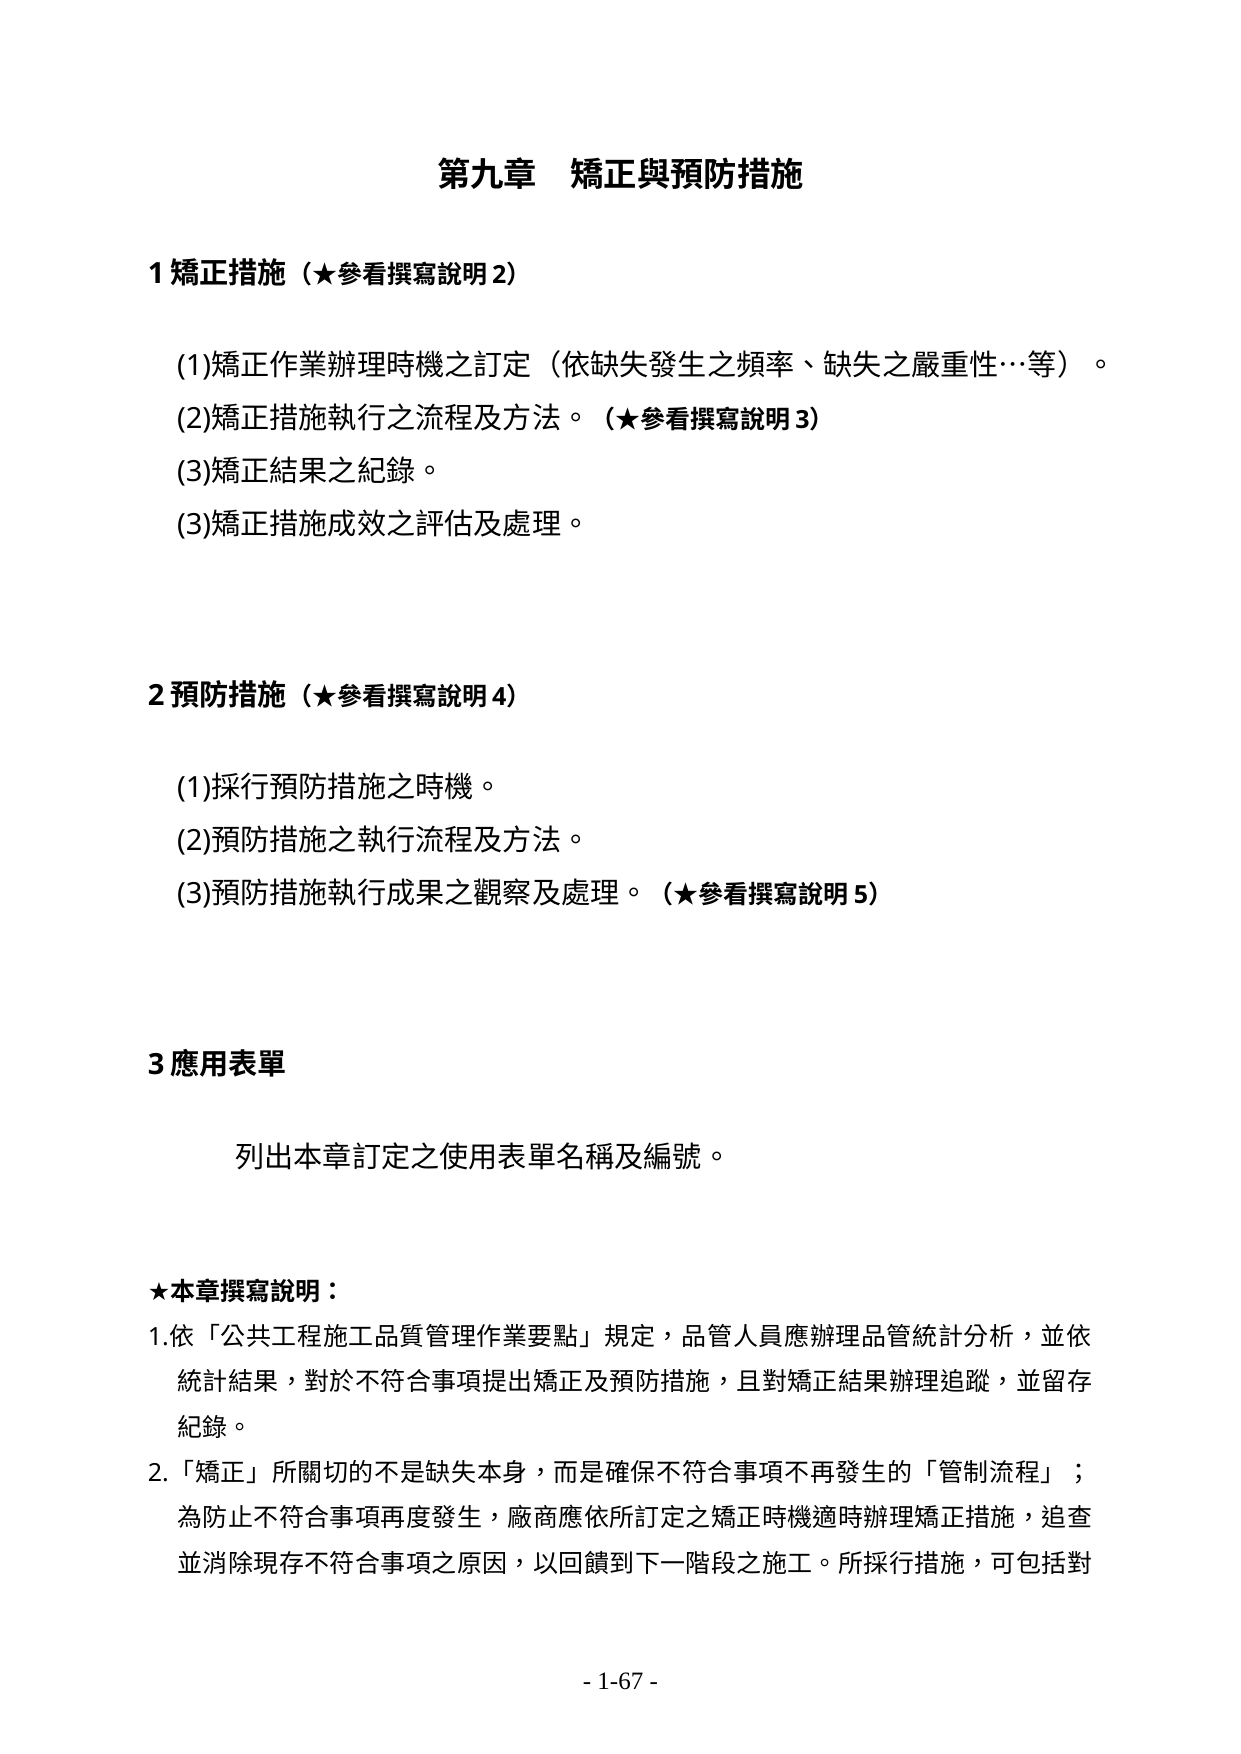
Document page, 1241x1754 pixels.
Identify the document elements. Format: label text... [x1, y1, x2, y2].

text (1)矯正作業辦理時機之訂定（依缺失發生之頻率、缺失之嚴重性…等）。 [177, 342, 1092, 384]
text 列出本章訂定之使用表單名稱及編號。 [177, 1133, 1092, 1176]
text (1)採行預防措施之時機。 [177, 764, 1092, 806]
subtitle 3應用表單 [148, 1041, 1092, 1083]
text 1.依「公共工程施工品質管理作業要點」規定，品管人員應辦理品管統計分析，並依統計結果，對於不符合事項提出矯正及預防措施，且對矯正結果辦理追蹤，並留存紀錄。 [148, 1316, 1092, 1443]
text (3)預防措施執行成果之觀察及處理。（★參看撰寫說明5） [177, 870, 1092, 912]
subtitle 1矯正措施（★參看撰寫說明2） [148, 249, 1092, 292]
text (3)矯正結果之紀錄。 [177, 448, 1092, 490]
subtitle 2預防措施（★參看撰寫說明4） [148, 671, 1092, 714]
subtitle 第九章 矯正與預防措施 [148, 148, 1092, 196]
text (3)矯正措施成效之評估及處理。 [177, 501, 1092, 543]
text (2)矯正措施執行之流程及方法。（★參看撰寫說明3） [177, 395, 1092, 437]
text ★本章撰寫說明： [148, 1271, 1092, 1307]
text (2)預防措施之執行流程及方法。 [177, 817, 1092, 859]
text 2.「矯正」所關切的不是缺失本身，而是確保不符合事項不再發生的「管制流程」；為防止不符合事項再度發生，廠商應依所訂定之矯正時機適時辦理矯正措施，追查並消除現存不符合事項之原因，以回饋到下一階段之施工。所採行措施，可包括對 [148, 1452, 1092, 1579]
